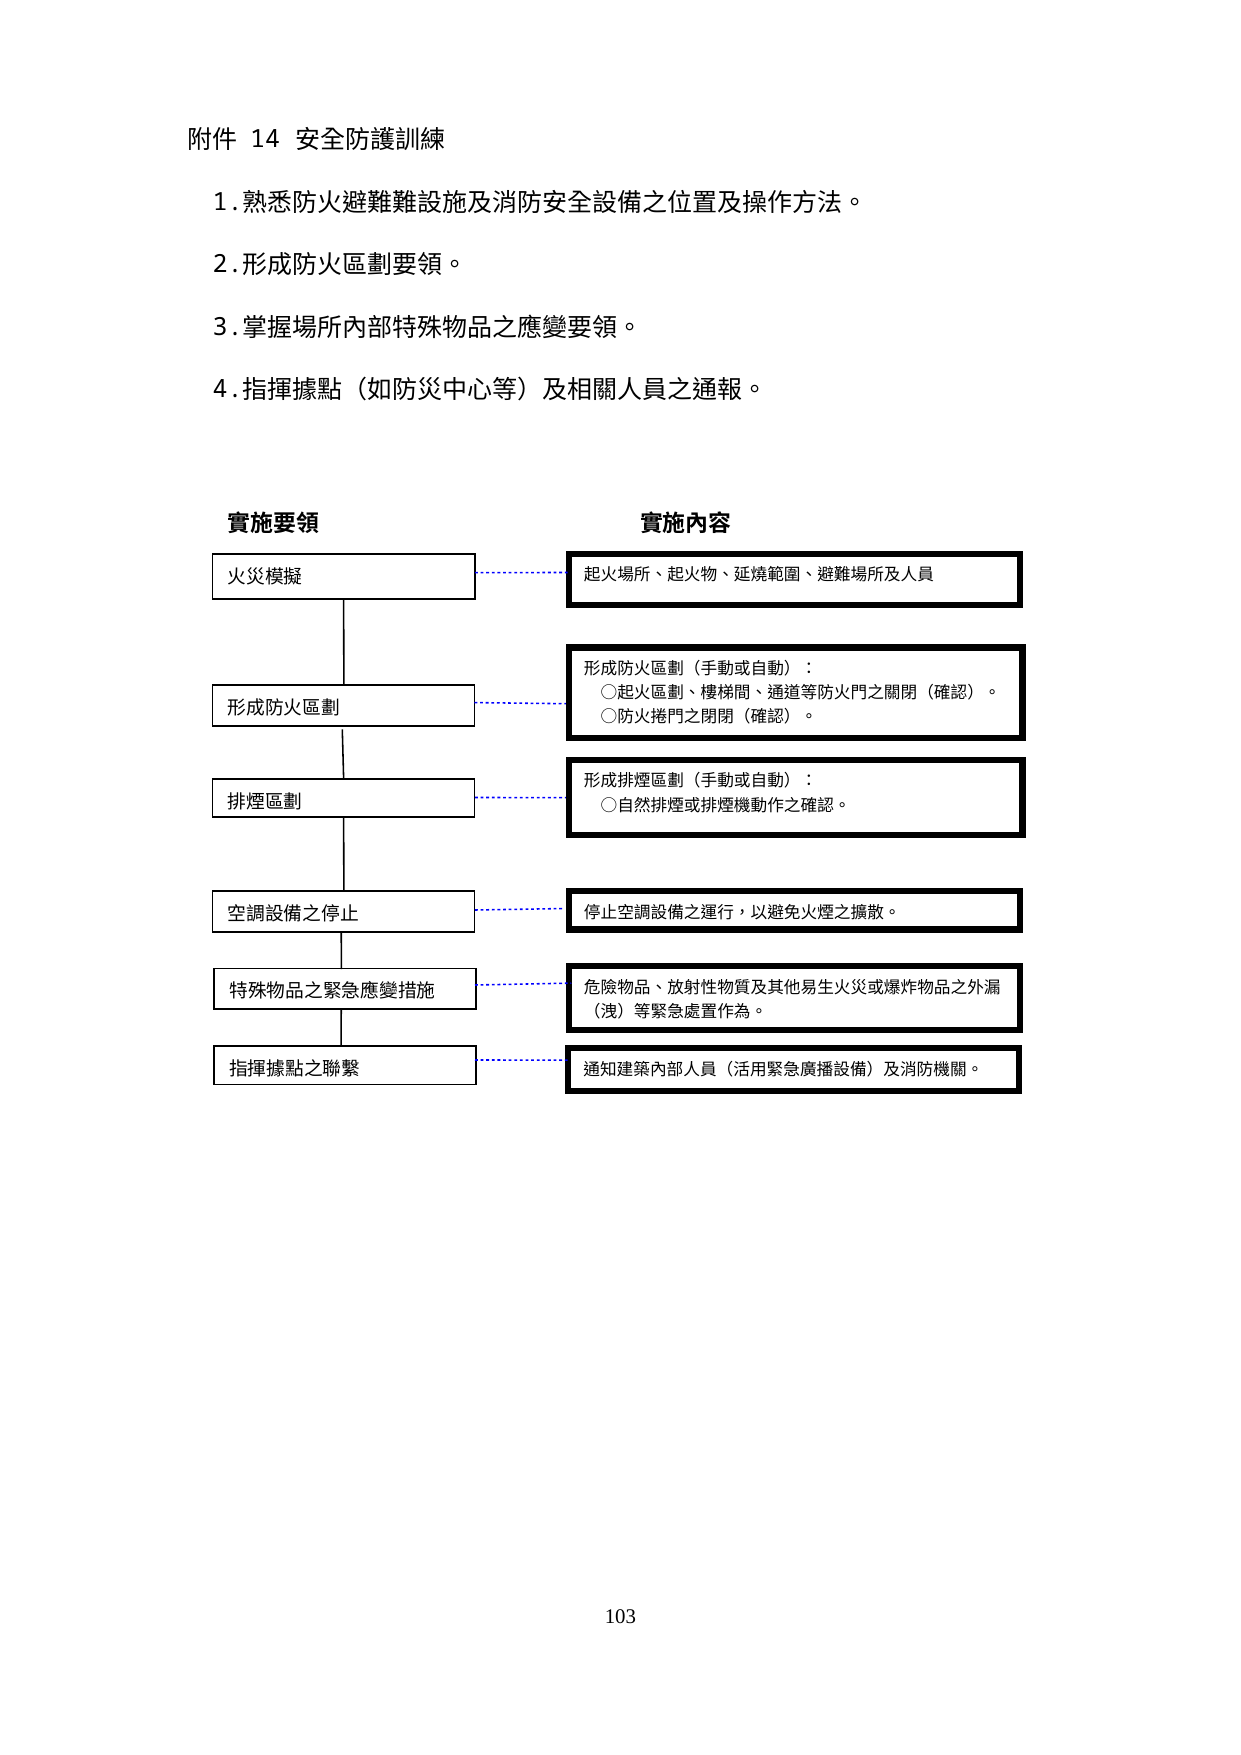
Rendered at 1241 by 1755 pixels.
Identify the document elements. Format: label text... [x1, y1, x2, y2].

text 3.掌握場所內部特殊物品之應變要領。 [212, 284, 1053, 346]
text 附件 14 安全防護訓練 [187, 96, 1053, 159]
text 1.熟悉防火避難難設施及消防安全設備之位置及操作方法。 [212, 159, 1053, 221]
text 2.形成防火區劃要領。 [212, 221, 1053, 284]
text 4.指揮據點（如防災中心等）及相關人員之通報。 [212, 346, 1053, 409]
